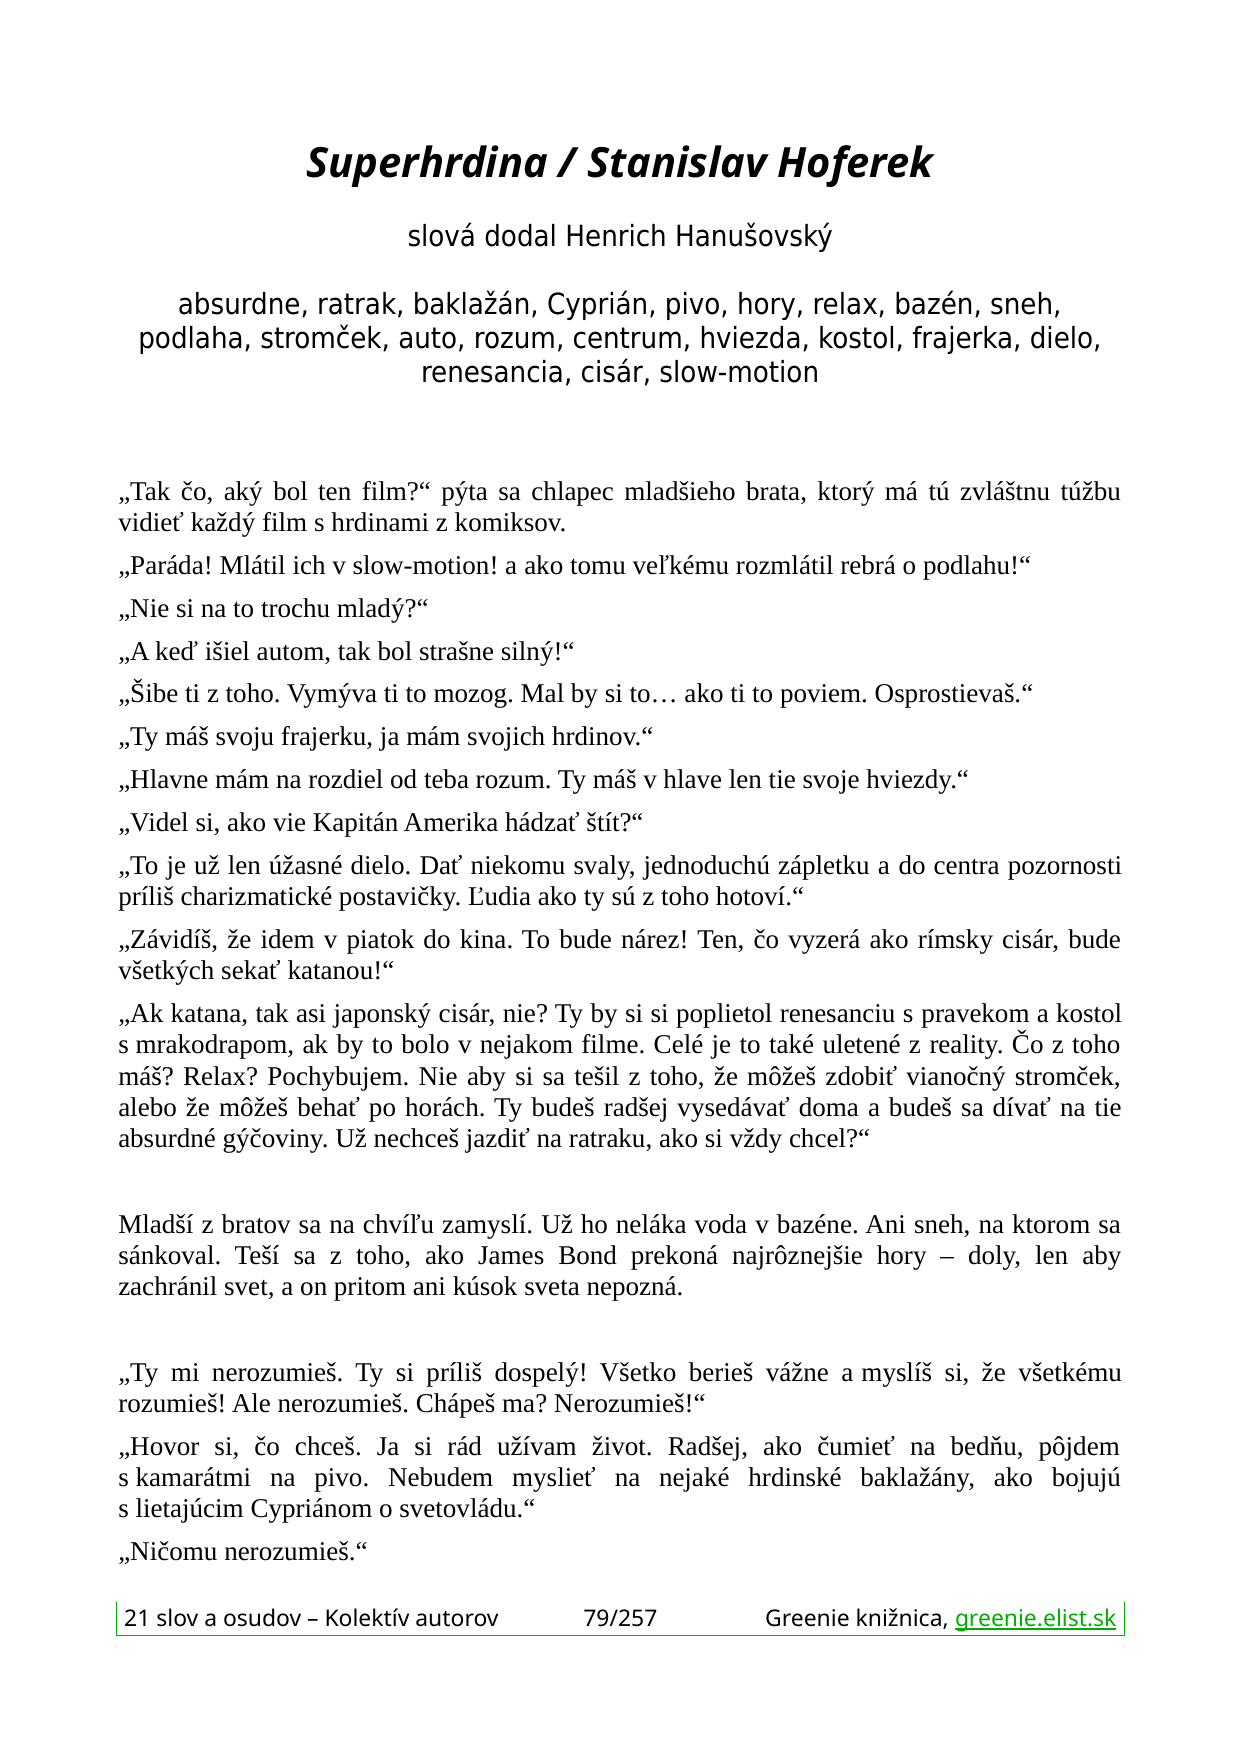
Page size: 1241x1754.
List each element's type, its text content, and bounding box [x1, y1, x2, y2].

text „Paráda! Mlátil ich v slow-motion! a ako tomu veľkému rozmlátil rebrá o podlahu!“ [118, 549, 1122, 580]
text „Hovor si, čo chceš. Ja si rád užívam život. Radšej, ako čumieť na bedňu, pôjdem s kamarátmi na pivo. Nebudem myslieť na nejaké hrdinské baklažány, ako bojujú s lietajúcim Cypriánom o svetovládu.“ [118, 1430, 1122, 1523]
text „A keď išiel autom, tak bol strašne silný!“ [118, 635, 1122, 666]
text „Hlavne mám na rozdiel od teba rozum. Ty máš v hlave len tie svoje hviezdy.“ [118, 763, 1122, 794]
text „Ak katana, tak asi japonský cisár, nie? Ty by si si poplietol renesanciu s pravekom a kostol s mrakodrapom, ak by to bolo v nejakom filme. Celé je to také uletené z reality. Čo z toho máš? Relax? Pochybujem. Nie aby si sa tešil z toho, že môžeš zdobiť vianočný stromček, alebo že môžeš behať po horách. Ty budeš radšej vysedávať doma a budeš sa dívať na tie absurdné gýčoviny. Už nechceš jazdiť na ratraku, ako si vždy chcel?“ [118, 997, 1122, 1153]
text absurdne, ratrak, baklažán, Cyprián, pivo, hory, relax, bazén, sneh, podlaha, stromček, auto, rozum, centrum, hviezda, kostol, frajerka, dielo, renesancia, cisár, slow-motion [118, 287, 1122, 389]
text Mladší z bratov sa na chvíľu zamyslí. Už ho neláka voda v bazéne. Ani sneh, na ktorom sa sánkoval. Teší sa z toho, ako James Bond prekoná najrôznejšie hory – doly, len aby zachránil svet, a on pritom ani kúsok sveta nepozná. [118, 1208, 1122, 1301]
text „Nie si na to trochu mladý?“ [118, 592, 1122, 623]
subtitle Superhrdina / Stanislav Hoferek [118, 133, 1122, 190]
text „To je už len úžasné dielo. Dať niekomu svaly, jednoduchú zápletku a do centra pozornosti príliš charizmatické postavičky. Ľudia ako ty sú z toho hotoví.“ [118, 849, 1122, 912]
text „Videl si, ako vie Kapitán Amerika hádzať štít?“ [118, 806, 1122, 837]
text „Ty mi nerozumieš. Ty si príliš dospelý! Všetko berieš vážne a myslíš si, že všetkému rozumieš! Ale nerozumieš. Chápeš ma? Nerozumieš!“ [118, 1356, 1122, 1418]
text „Tak čo, aký bol ten film?“ pýta sa chlapec mladšieho brata, ktorý má tú zvláštnu túžbu vidieť každý film s hrdinami z komiksov. [118, 475, 1122, 537]
text „Ničomu nerozumieš.“ [118, 1535, 1122, 1566]
text „Závidíš, že idem v piatok do kina. To bude nárez! Ten, čo vyzerá ako rímsky cisár, bude všetkých sekať katanou!“ [118, 923, 1122, 986]
text „Šibe ti z toho. Vymýva ti to mozog. Mal by si to… ako ti to poviem. Osprostievaš.“ [118, 678, 1122, 709]
text slová dodal Henrich Hanušovský [118, 219, 1122, 253]
text „Ty máš svoju frajerku, ja mám svojich hrdinov.“ [118, 721, 1122, 752]
